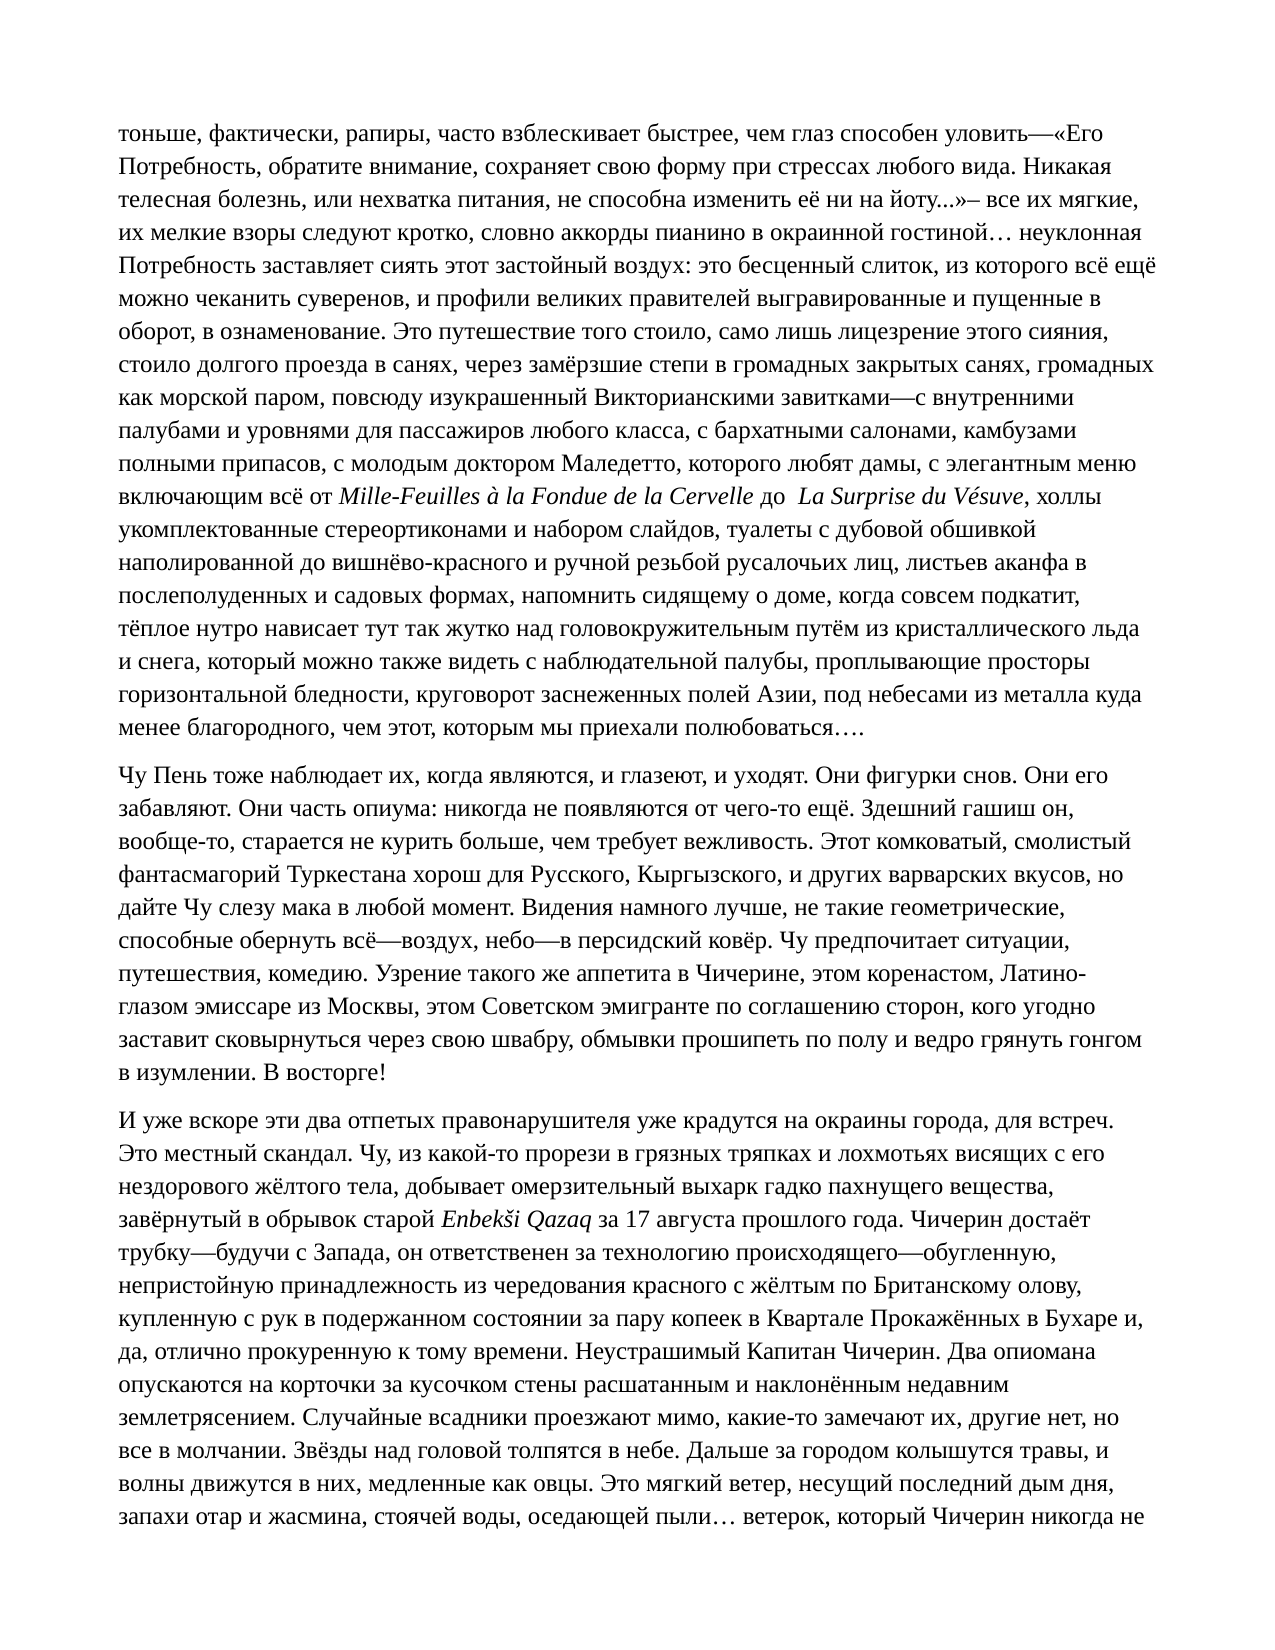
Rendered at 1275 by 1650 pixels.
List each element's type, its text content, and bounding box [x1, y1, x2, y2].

text Чу Пень тоже наблюдает их, когда являются, и глазеют, и уходят. Они фигурки снов. Они его забавляют. Они часть опиума: никогда не появляются от чего-то ещё. Здешний гашиш он, вообще-то, старается не курить больше, чем требует вежливость. Этот комковатый, смолистый фантасмагорий Туркестана хорош для Русского, Кыргызского, и других варварских вкусов, но дайте Чу слезу мака в любой момент. Видения намного лучше, не такие геометрические, способные обернуть всё—воздух, небо—в персидский ковёр. Чу предпочитает ситуации, путешествия, комедию. Узрение такого же аппетита в Чичерине, этом коренастом, Латино-глазом эмиссаре из Москвы, этом Советском эмигранте по соглашению сторон, кого угодно заставит сковырнуться через свою швабру, обмывки прошипеть по полу и ведро грянуть гонгом в изумлении. В восторге! [118, 760, 1157, 1086]
text тоньше, фактически, рапиры, часто взблескивает быстрее, чем глаз способен уловить—«Его Потребность, обратите внимание, сохраняет свою форму при стрессах любого вида. Никакая телесная болезнь, или нехватка питания, не способна изменить её ни на йоту...»– все их мягкие, их мелкие взоры следуют кротко, словно аккорды пианино в окраинной гостиной… неуклонная Потребность заставляет сиять этот застойный воздух: это бесценный слиток, из которого всё ещё можно чеканить суверенов, и профили великих правителей выгравированные и пущенные в оборот, в ознаменование. Это путешествие того стоило, само лишь лицезрение этого сияния, стоило долгого проезда в санях, через замёрзшие степи в громадных закрытых санях, громадных как морской паром, повсюду изукрашенный Викторианскими завитками—с внутренними палубами и уровнями для пассажиров любого класса, с бархатными салонами, камбузами полными припасов, с молодым доктором Маледетто, которого любят дамы, с элегантным меню включающим всё от Mille-Feuilles à la Fondue de la Cervelle до La Surprise du Vésuve, холлы укомплектованные стереортиконами и набором слайдов, туалеты с дубовой обшивкой наполированной до вишнёво-красного и ручной резьбой русалочьих лиц, листьев аканфа в послеполуденных и садовых формах, напомнить сидящему о доме, когда совсем подкатит, тёплое нутро нависает тут так жутко над головокружительным путём из кристаллического льда и снега, который можно также видеть с наблюдательной палубы, проплывающие просторы горизонтальной бледности, круговорот заснеженных полей Азии, под небесами из металла куда менее благородного, чем этот, которым мы приехали полюбоваться…. [118, 118, 1157, 741]
text И уже вскоре эти два отпетых правонарушителя уже крадутся на окраины города, для встреч. Это местный скандал. Чу, из какой-то прорези в грязных тряпках и лохмотьях висящих с его нездорового жёлтого тела, добывает омерзительный выхарк гадко пахнущего вещества, завёрнутый в обрывок старой Enbekši Qazaq за 17 августа прошлого года. Чичерин достаёт трубку—будучи с Запада, он ответственен за технологию происходящего—обугленную, непристойную принадлежность из чередования красного с жёлтым по Британскому олову, купленную с рук в подержанном состоянии за пару копеек в Квартале Прокажённых в Бухаре и, да, отлично прокуренную к тому времени. Неустрашимый Капитан Чичерин. Два опиомана опускаются на корточки за кусочком стены расшатанным и наклонённым недавним землетрясением. Случайные всадники проезжают мимо, какие-то замечают их, другие нет, но все в молчании. Звёзды над головой толпятся в небе. Дальше за городом колышутся травы, и волны движутся в них, медленные как овцы. Это мягкий ветер, несущий последний дым дня, запахи отар и жасмина, стоячей воды, оседающей пыли… ветерок, который Чичерин никогда не [118, 1105, 1157, 1530]
